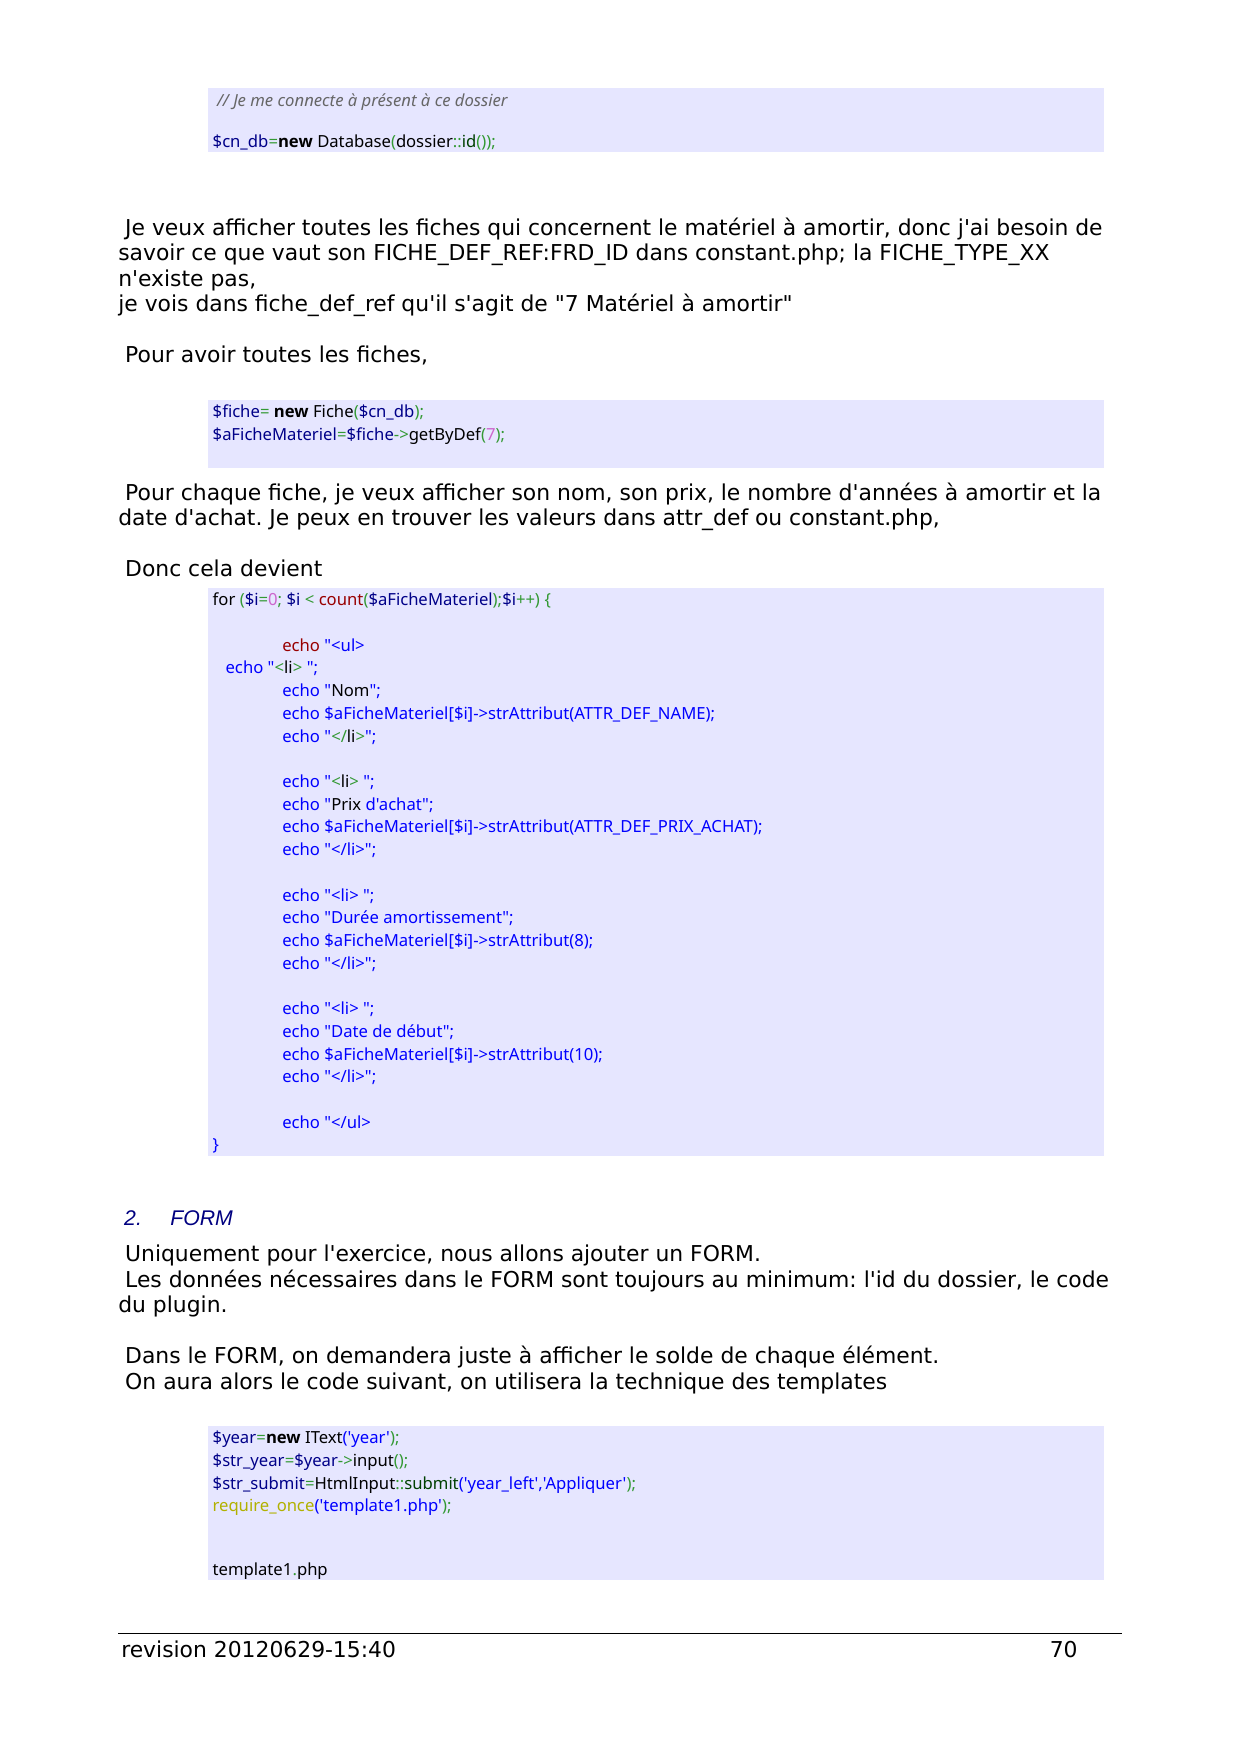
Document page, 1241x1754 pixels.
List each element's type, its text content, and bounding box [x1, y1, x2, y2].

text Donc cela devient [118, 556, 1122, 582]
text Je veux afficher toutes les fiches qui concernent le matériel à amortir, donc j'ai besoin de savoir ce que vaut son FICHE_DEF_REF:FRD_ID dans constant.php; la FICHE_TYPE_XX n'existe pas, [118, 189, 1122, 292]
text $fiche= new Fiche($cn_db); $aFicheMateriel=$fiche->getByDef(7); [208, 400, 1104, 468]
text Pour chaque fiche, je veux afficher son nom, son prix, le nombre d'années à amortir et la date d'achat. Je peux en trouver les valeurs dans attr_def ou constant.php, [118, 480, 1122, 556]
text je vois dans fiche_def_ref qu'il s'agit de "7 Matériel à amortir" Pour avoir toutes les fiches, [118, 292, 1122, 394]
text // Je me connecte à présent à ce dossier [208, 88, 1104, 111]
text $cn_db=new Database(dossier::id()); [208, 129, 1104, 152]
text template1.php [208, 1535, 1104, 1580]
text for ($i=0; $i < count($aFicheMateriel);$i++) { echo "<ul> echo "<li> "; echo "Nom"; echo $aFicheMateriel[$i]->strAttribut(ATTR_DEF_NAME); echo "</li>"; echo "<li> "; echo "Prix d'achat"; echo $aFicheMateriel[$i]->strAttribut(ATTR_DEF_PRIX_ACHAT); echo "</li>"; echo "<li> "; echo "Durée amortissement"; echo $aFicheMateriel[$i]->strAttribut(8); echo "</li>"; echo "<li> "; echo "Date de début"; echo $aFicheMateriel[$i]->strAttribut(10); echo "</li>"; echo "</ul> } [208, 588, 1104, 1156]
text Uniquement pour l'exercice, nous allons ajouter un FORM. Les données nécessaires dans le FORM sont toujours au minimum: l'id du dossier, le code du plugin. Dans le FORM, on demandera juste à afficher le solde de chaque élément. On aura alors le code suivant, on utilisera la technique des templates [118, 1241, 1122, 1420]
subtitle FORM [118, 1205, 1122, 1229]
text $year=new IText('year'); $str_year=$year->input(); $str_submit=HtmlInput::submit('year_left','Appliquer'); require_once('template1.php'); [208, 1426, 1104, 1517]
